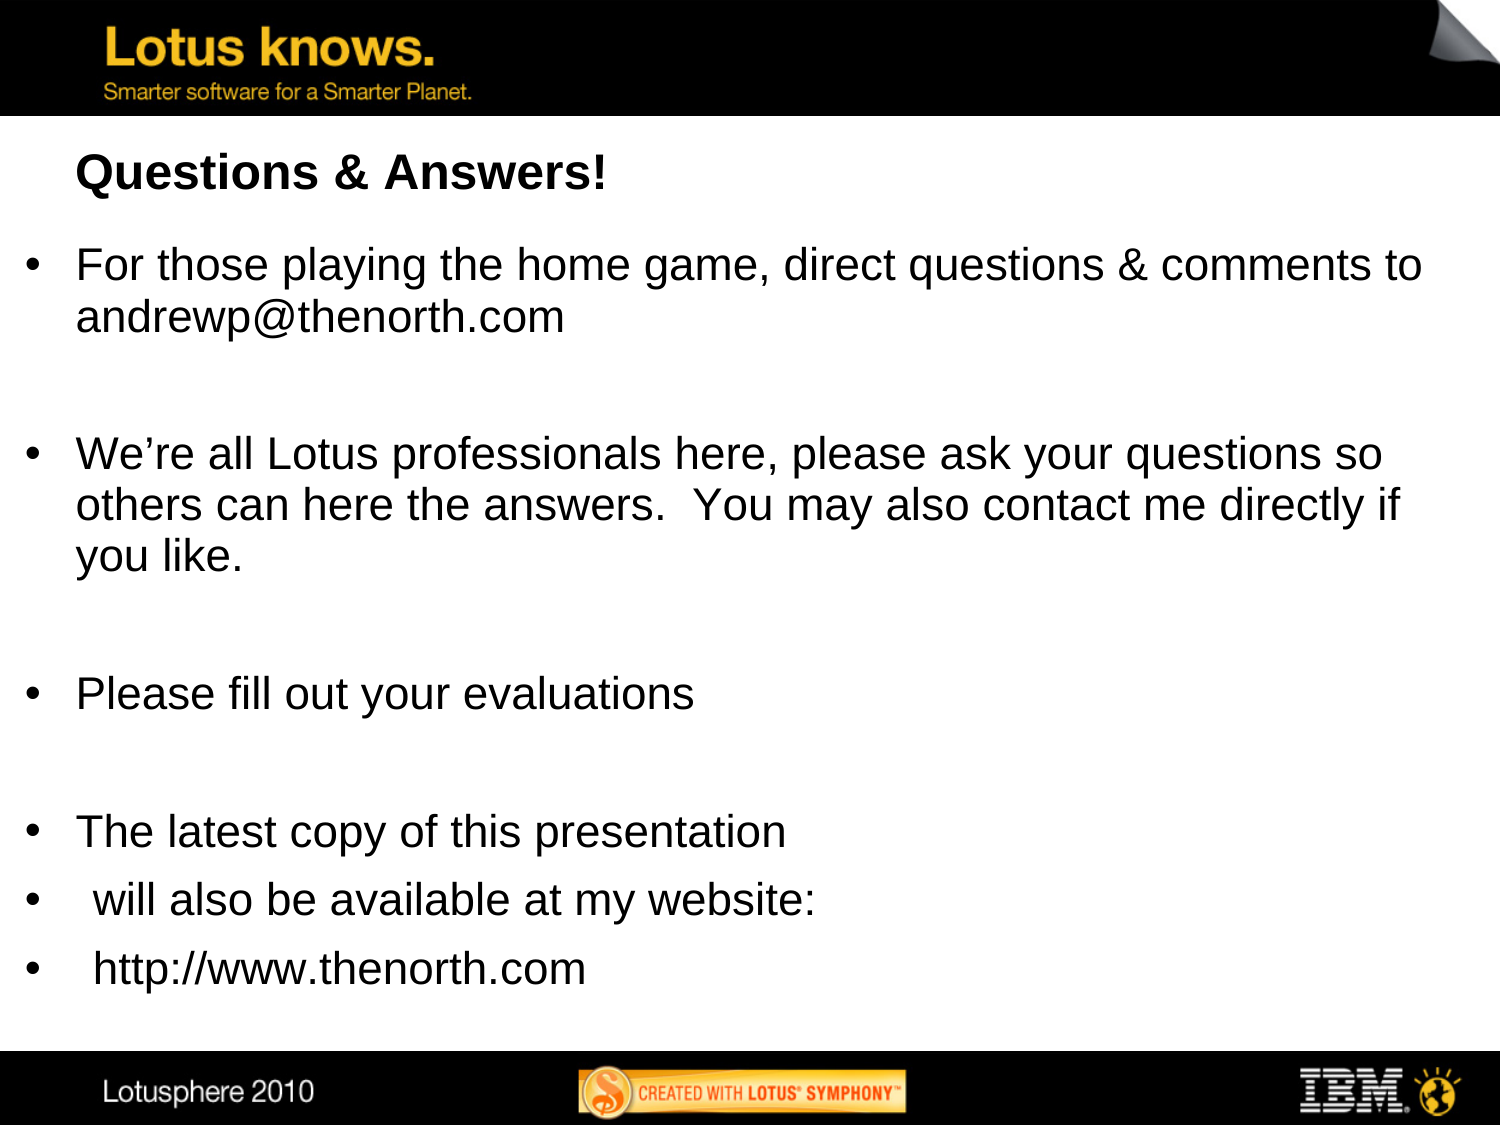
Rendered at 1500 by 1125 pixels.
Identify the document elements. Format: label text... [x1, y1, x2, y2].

picture [0, 0, 1500, 114]
title Questions & Answers! [74, 137, 1475, 200]
list For those playing the home game, direct questions & comments to andrewp@thenorth.com We’re all Lotus professionals here, please ask your questions so others can here the answers. You may also contact me directly if you like. Please fill out your evaluations The latest copy of this presentation will also be available at my website: http://www.thenorth.com [24, 237, 1476, 1064]
picture [0, 1053, 1500, 1125]
